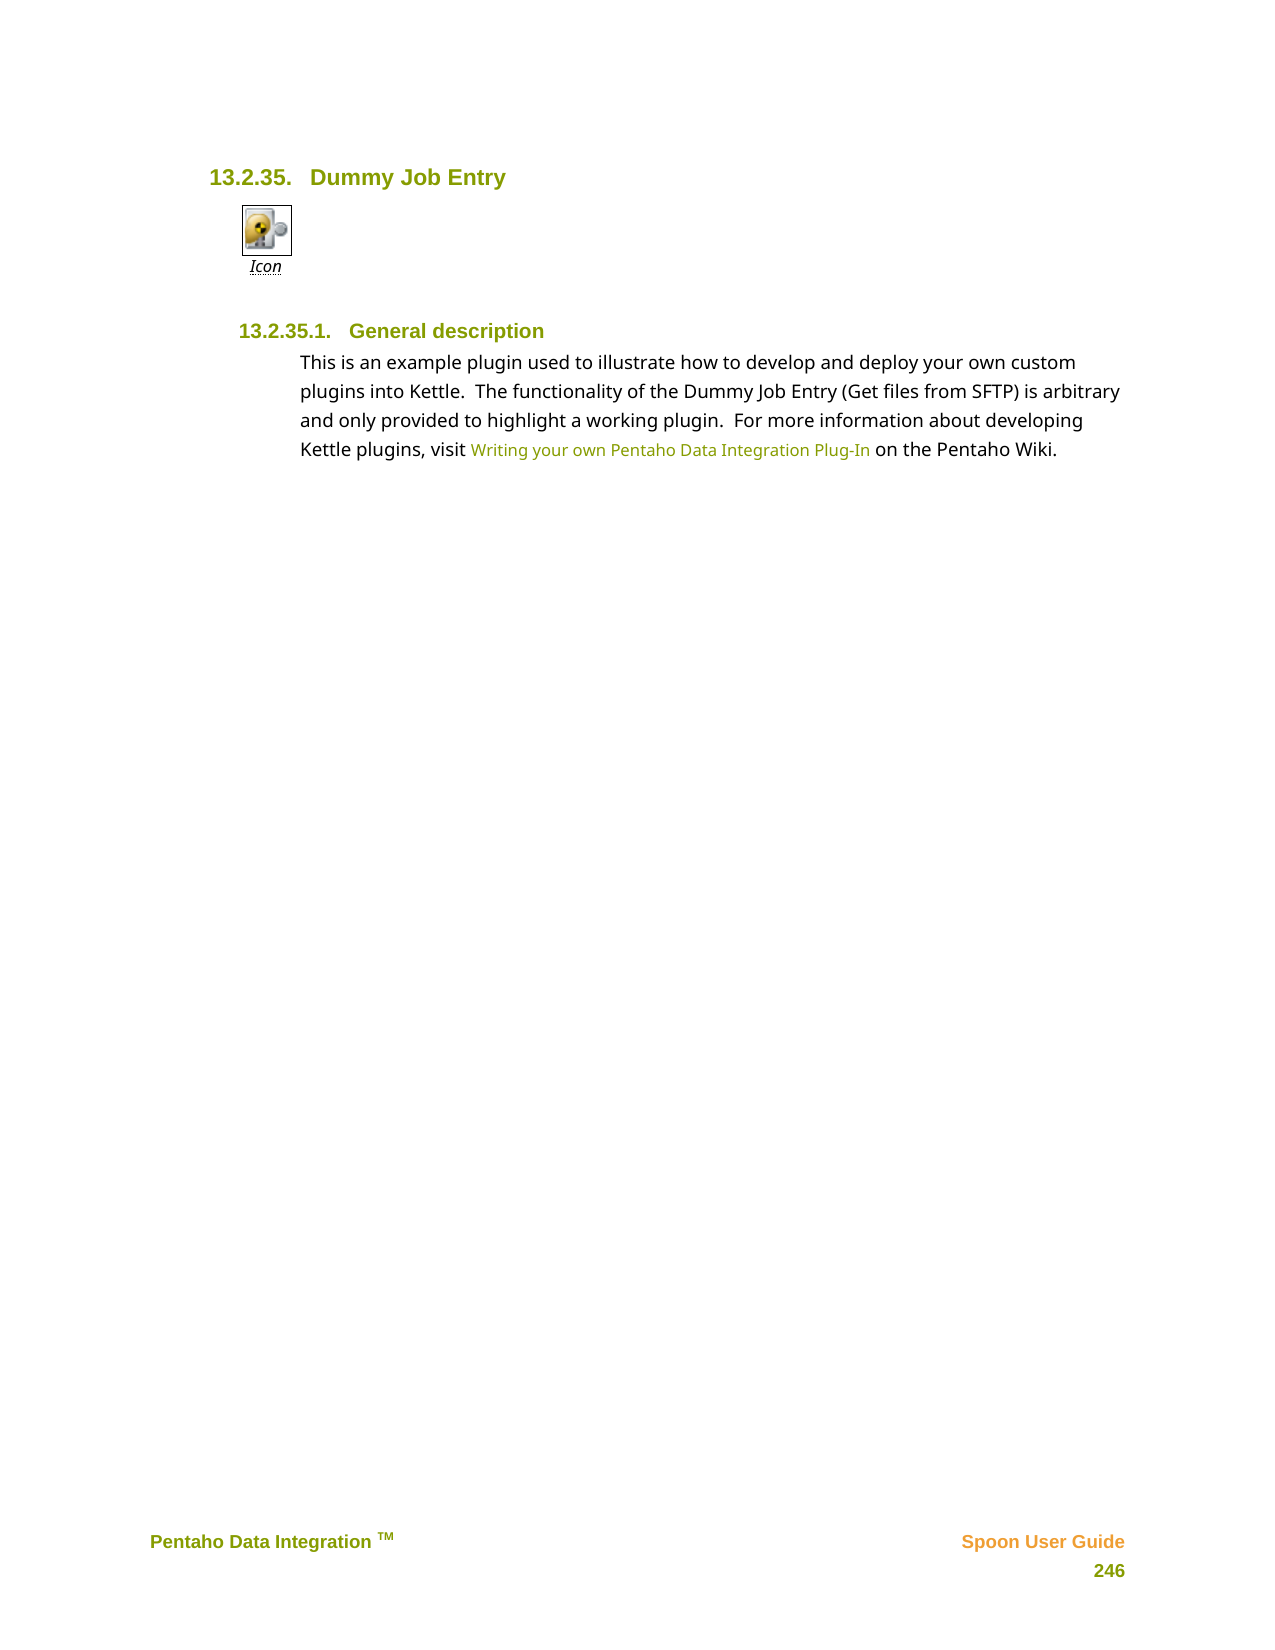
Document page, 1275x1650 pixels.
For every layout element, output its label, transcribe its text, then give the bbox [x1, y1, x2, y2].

subtitle Dummy Job Entry [209, 157, 1125, 192]
subtitle General description [239, 311, 1125, 345]
text This is an example plugin used to illustrate how to develop and deploy your own custom plugins into Kettle. The functionality of the Dummy Job Entry (Get files from SFTP) is arbitrary and only provided to highlight a working plugin. For more information about developing Kettle plugins, visit Writing your own Pentaho Data Integration Plug-In on the Pentaho Wiki. [300, 346, 1125, 463]
text Icon [241, 206, 292, 278]
picture [244, 208, 289, 252]
